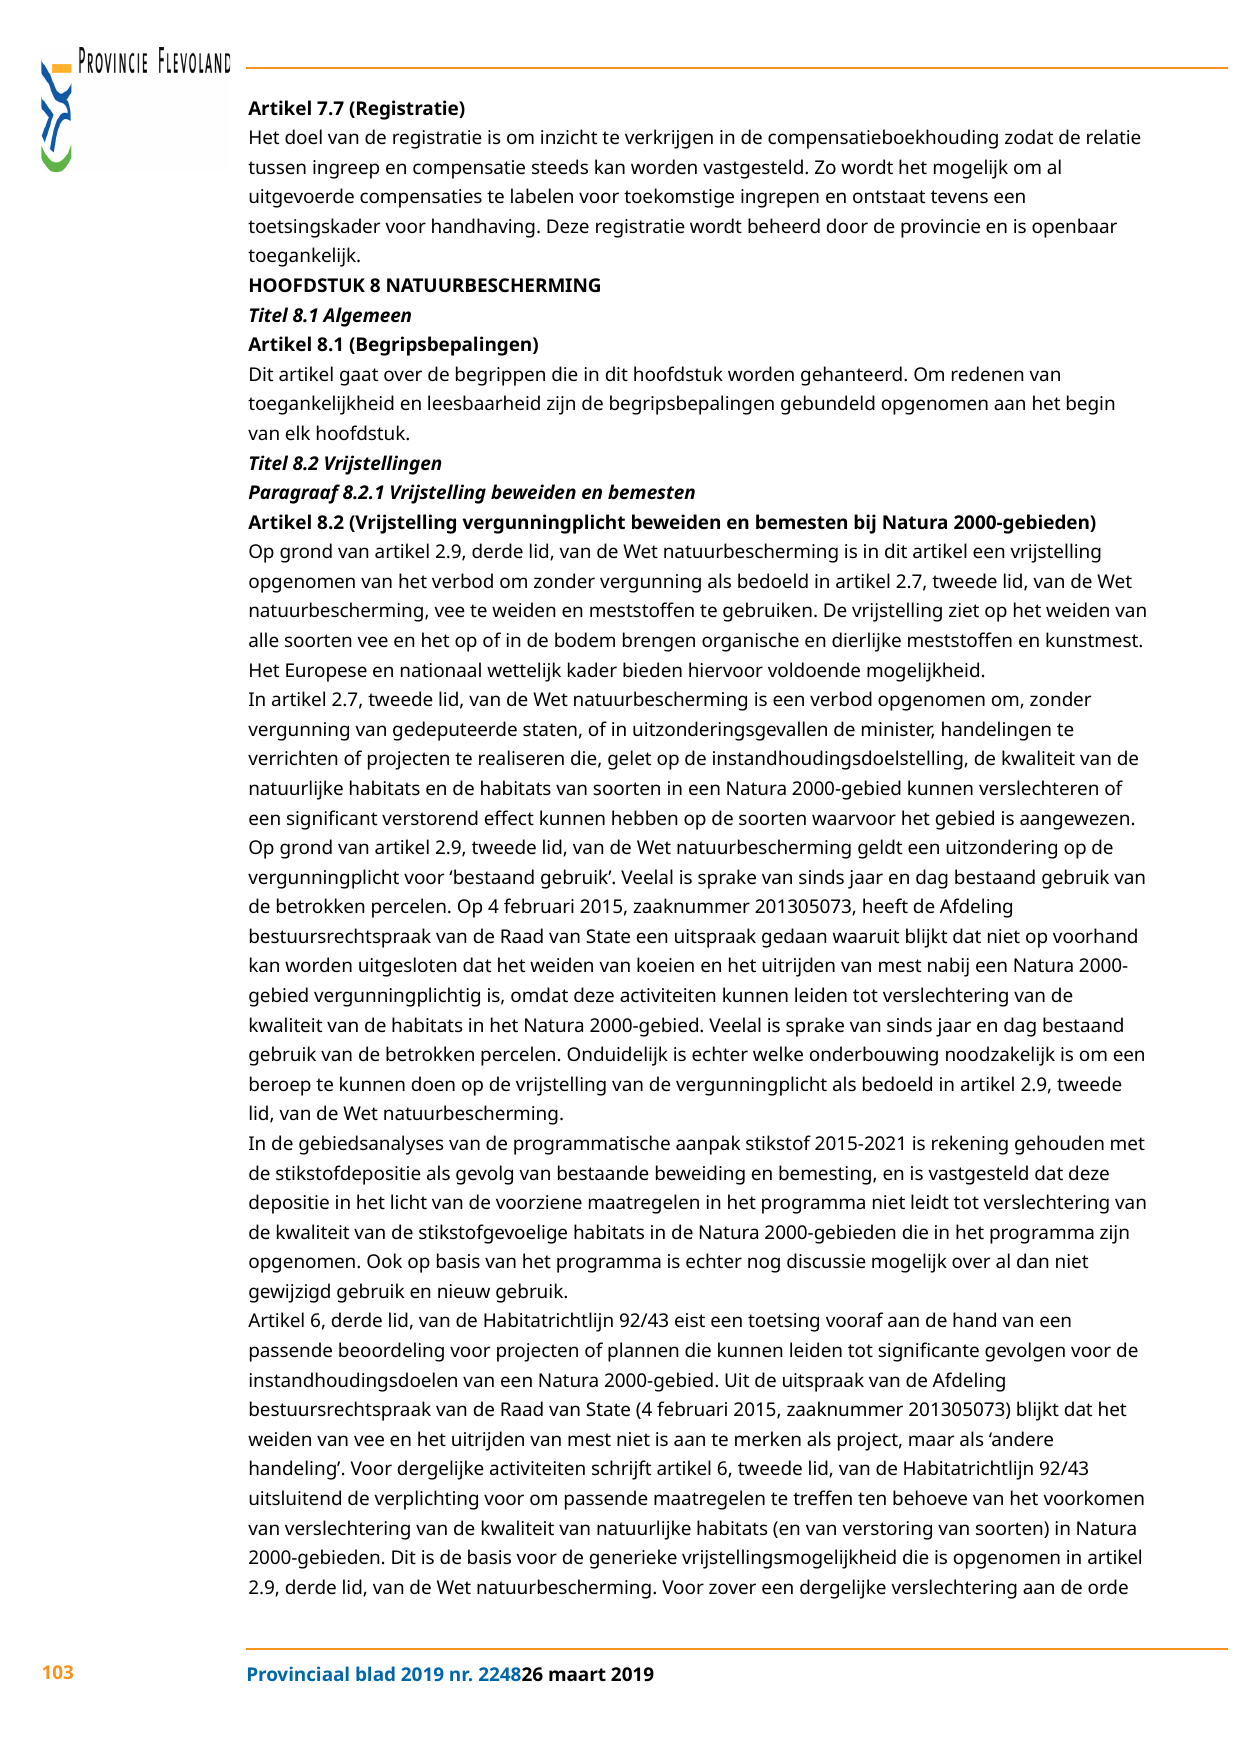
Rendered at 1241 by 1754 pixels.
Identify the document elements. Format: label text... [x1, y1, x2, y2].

text Op grond van artikel 2.9, derde lid, van de Wet natuurbescherming is in dit artikel een vrijstelling opgenomen van het verbod om zonder vergunning als bedoeld in artikel 2.7, tweede lid, van de Wet natuurbescherming, vee te weiden en meststoffen te gebruiken. De vrijstelling ziet op het weiden van alle soorten vee en het op of in de bodem brengen organische en dierlijke meststoffen en kunstmest. Het Europese en nationaal wettelijk kader bieden hiervoor voldoende mogelijkheid. [248, 538, 1152, 683]
text Titel 8.1 Algemeen [248, 302, 1152, 328]
text Het doel van de registratie is om inzicht te verkrijgen in de compensatieboekhouding zodat de relatie tussen ingreep en compensatie steeds kan worden vastgesteld. Zo wordt het mogelijk om al uitgevoerde compensaties te labelen voor toekomstige ingrepen en ontstaat tevens een toetsingskader voor handhaving. Deze registratie wordt beheerd door de provincie en is openbaar toegankelijk. [248, 124, 1152, 268]
text Dit artikel gaat over de begrippen die in dit hoofdstuk worden gehanteerd. Om redenen van toegankelijkheid en leesbaarheid zijn de begripsbepalingen gebundeld opgenomen aan het begin van elk hoofdstuk. [248, 361, 1152, 446]
text HOOFDSTUK 8 NATUURBESCHERMING [248, 272, 1152, 298]
text Artikel 6, derde lid, van de Habitatrichtlijn 92/43 eist een toetsing vooraf aan de hand van een passende beoordeling voor projecten of plannen die kunnen leiden tot significante gevolgen voor de instandhoudingsdoelen van een Natura 2000-gebied. Uit de uitspraak van de Afdeling bestuursrechtspraak van de Raad van State (4 februari 2015, zaaknummer 201305073) blijkt dat het weiden van vee en het uitrijden van mest niet is aan te merken als project, maar als ‘andere handeling’. Voor dergelijke activiteiten schrijft artikel 6, tweede lid, van de Habitatrichtlijn 92/43 uitsluitend de verplichting voor om passende maatregelen te treffen ten behoeve van het voorkomen van verslechtering van de kwaliteit van natuurlijke habitats (en van verstoring van soorten) in Natura 2000-gebieden. Dit is de basis voor de generieke vrijstellingsmogelijkheid die is opgenomen in artikel 2.9, derde lid, van de Wet natuurbescherming. Voor zover een dergelijke verslechtering aan de orde [248, 1308, 1152, 1600]
text Artikel 8.2 (Vrijstelling vergunningplicht beweiden en bemesten bij Natura 2000-gebieden) [248, 509, 1152, 535]
text Titel 8.2 Vrijstellingen [248, 450, 1152, 476]
text Paragraaf 8.2.1 Vrijstelling beweiden en bemesten [248, 479, 1152, 505]
text Artikel 8.1 (Begripsbepalingen) [248, 331, 1152, 357]
picture [41, 47, 231, 172]
text In de gebiedsanalyses van de programmatische aanpak stikstof 2015-2021 is rekening gehouden met de stikstofdepositie als gevolg van bestaande beweiding en bemesting, en is vastgesteld dat deze depositie in het licht van de voorziene maatregelen in het programma niet leidt tot verslechtering van de kwaliteit van de stikstofgevoelige habitats in de Natura 2000-gebieden die in het programma zijn opgenomen. Ook op basis van het programma is echter nog discussie mogelijk over al dan niet gewijzigd gebruik en nieuw gebruik. [248, 1130, 1152, 1304]
text Artikel 7.7 (Registratie) [248, 95, 1152, 121]
text In artikel 2.7, tweede lid, van de Wet natuurbescherming is een verbod opgenomen om, zonder vergunning van gedeputeerde staten, of in uitzonderingsgevallen de minister, handelingen te verrichten of projecten te realiseren die, gelet op de instandhoudingsdoelstelling, de kwaliteit van de natuurlijke habitats en de habitats van soorten in een Natura 2000-gebied kunnen verslechteren of een significant verstorend effect kunnen hebben op de soorten waarvoor het gebied is aangewezen. Op grond van artikel 2.9, tweede lid, van de Wet natuurbescherming geldt een uitzondering op de vergunningplicht voor ‘bestaand gebruik’. Veelal is sprake van sinds jaar en dag bestaand gebruik van de betrokken percelen. Op 4 februari 2015, zaaknummer 201305073, heeft de Afdeling bestuursrechtspraak van de Raad van State een uitspraak gedaan waaruit blijkt dat niet op voorhand kan worden uitgesloten dat het weiden van koeien en het uitrijden van mest nabij een Natura 2000-gebied vergunningplichtig is, omdat deze activiteiten kunnen leiden tot verslechtering van de kwaliteit van de habitats in het Natura 2000-gebied. Veelal is sprake van sinds jaar en dag bestaand gebruik van de betrokken percelen. Onduidelijk is echter welke onderbouwing noodzakelijk is om een beroep te kunnen doen op de vrijstelling van de vergunningplicht als bedoeld in artikel 2.9, tweede lid, van de Wet natuurbescherming. [248, 686, 1152, 1126]
